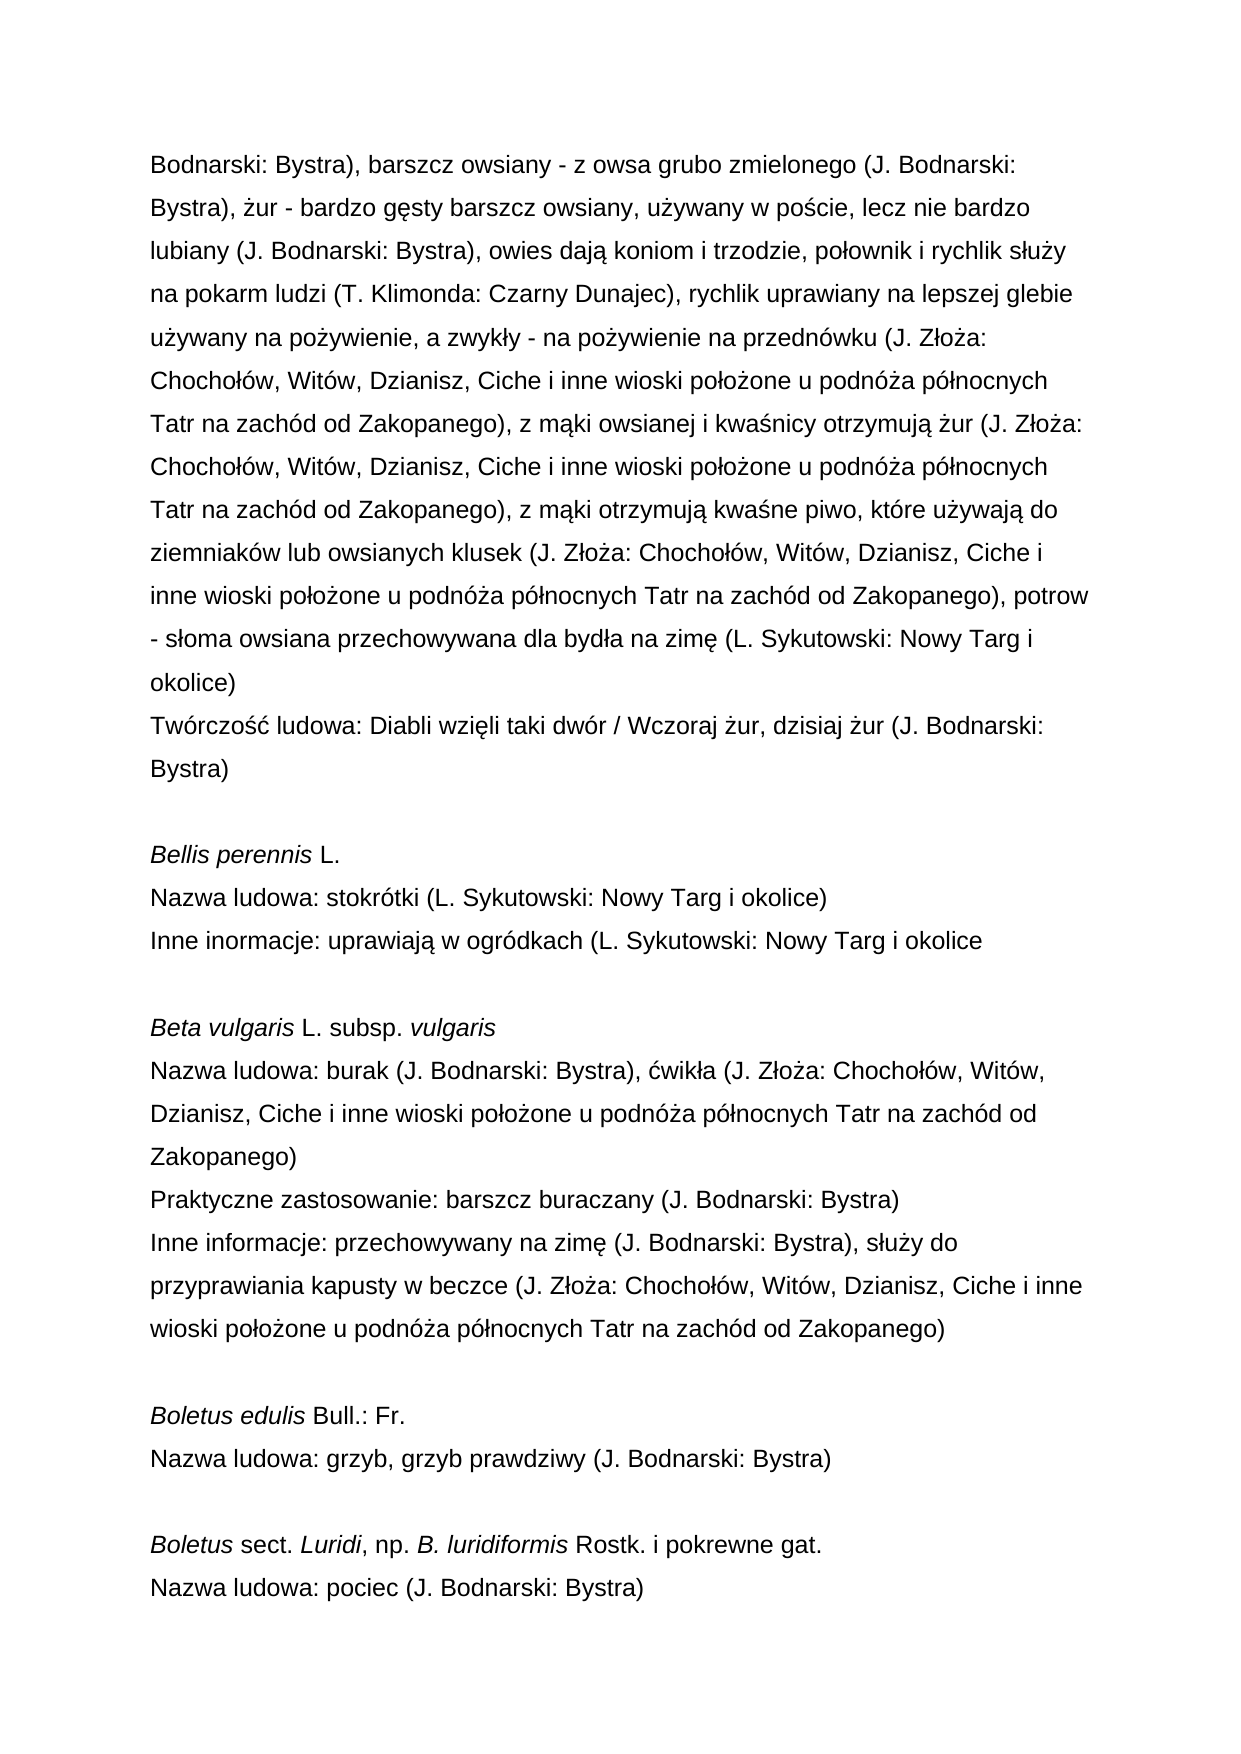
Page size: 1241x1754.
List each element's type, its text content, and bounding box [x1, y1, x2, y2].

text Bellis perennis L. [150, 840, 1090, 869]
text Nazwa ludowa: burak (J. Bodnarski: Bystra), ćwikła (J. Złoża: Chochołów, Witów, Dzianisz, Ciche i inne wioski położone u podnóża północnych Tatr na zachód od Zakopanego) [150, 1056, 1090, 1171]
text Boletus edulis Bull.: Fr. [150, 1401, 1090, 1429]
text Beta vulgaris L. subsp. vulgaris [150, 1012, 1090, 1041]
text Inne inormacje: uprawiają w ogródkach (L. Sykutowski: Nowy Targ i okolice [150, 926, 1090, 955]
text Twórczość ludowa: Diabli wzięli taki dwór / Wczoraj żur, dzisiaj żur (J. Bodnarski: Bystra) [150, 711, 1090, 782]
text Praktyczne zastosowanie: barszcz buraczany (J. Bodnarski: Bystra) [150, 1185, 1090, 1214]
text Inne informacje: przechowywany na zimę (J. Bodnarski: Bystra), służy do przyprawiania kapusty w beczce (J. Złoża: Chochołów, Witów, Dzianisz, Ciche i inne wioski położone u podnóża północnych Tatr na zachód od Zakopanego) [150, 1228, 1090, 1343]
text Boletus sect. Luridi, np. B. luridiformis Rostk. i pokrewne gat. [150, 1530, 1090, 1559]
text Nazwa ludowa: grzyb, grzyb prawdziwy (J. Bodnarski: Bystra) [150, 1444, 1090, 1472]
text Nazwa ludowa: pociec (J. Bodnarski: Bystra) [150, 1573, 1090, 1602]
text Bodnarski: Bystra), barszcz owsiany - z owsa grubo zmielonego (J. Bodnarski: Bystra), żur - bardzo gęsty barszcz owsiany, używany w poście, lecz nie bardzo lubiany (J. Bodnarski: Bystra), owies dają koniom i trzodzie, połownik i rychlik służy na pokarm ludzi (T. Klimonda: Czarny Dunajec), rychlik uprawiany na lepszej glebie używany na pożywienie, a zwykły - na pożywienie na przednówku (J. Złoża: Chochołów, Witów, Dzianisz, Ciche i inne wioski położone u podnóża północnych Tatr na zachód od Zakopanego), z mąki owsianej i kwaśnicy otrzymują żur (J. Złoża: Chochołów, Witów, Dzianisz, Ciche i inne wioski położone u podnóża północnych Tatr na zachód od Zakopanego), z mąki otrzymują kwaśne piwo, które używają do ziemniaków lub owsianych klusek (J. Złoża: Chochołów, Witów, Dzianisz, Ciche i inne wioski położone u podnóża północnych Tatr na zachód od Zakopanego), potrow - słoma owsiana przechowywana dla bydła na zimę (L. Sykutowski: Nowy Targ i okolice) [150, 150, 1090, 696]
text Nazwa ludowa: stokrótki (L. Sykutowski: Nowy Targ i okolice) [150, 883, 1090, 912]
